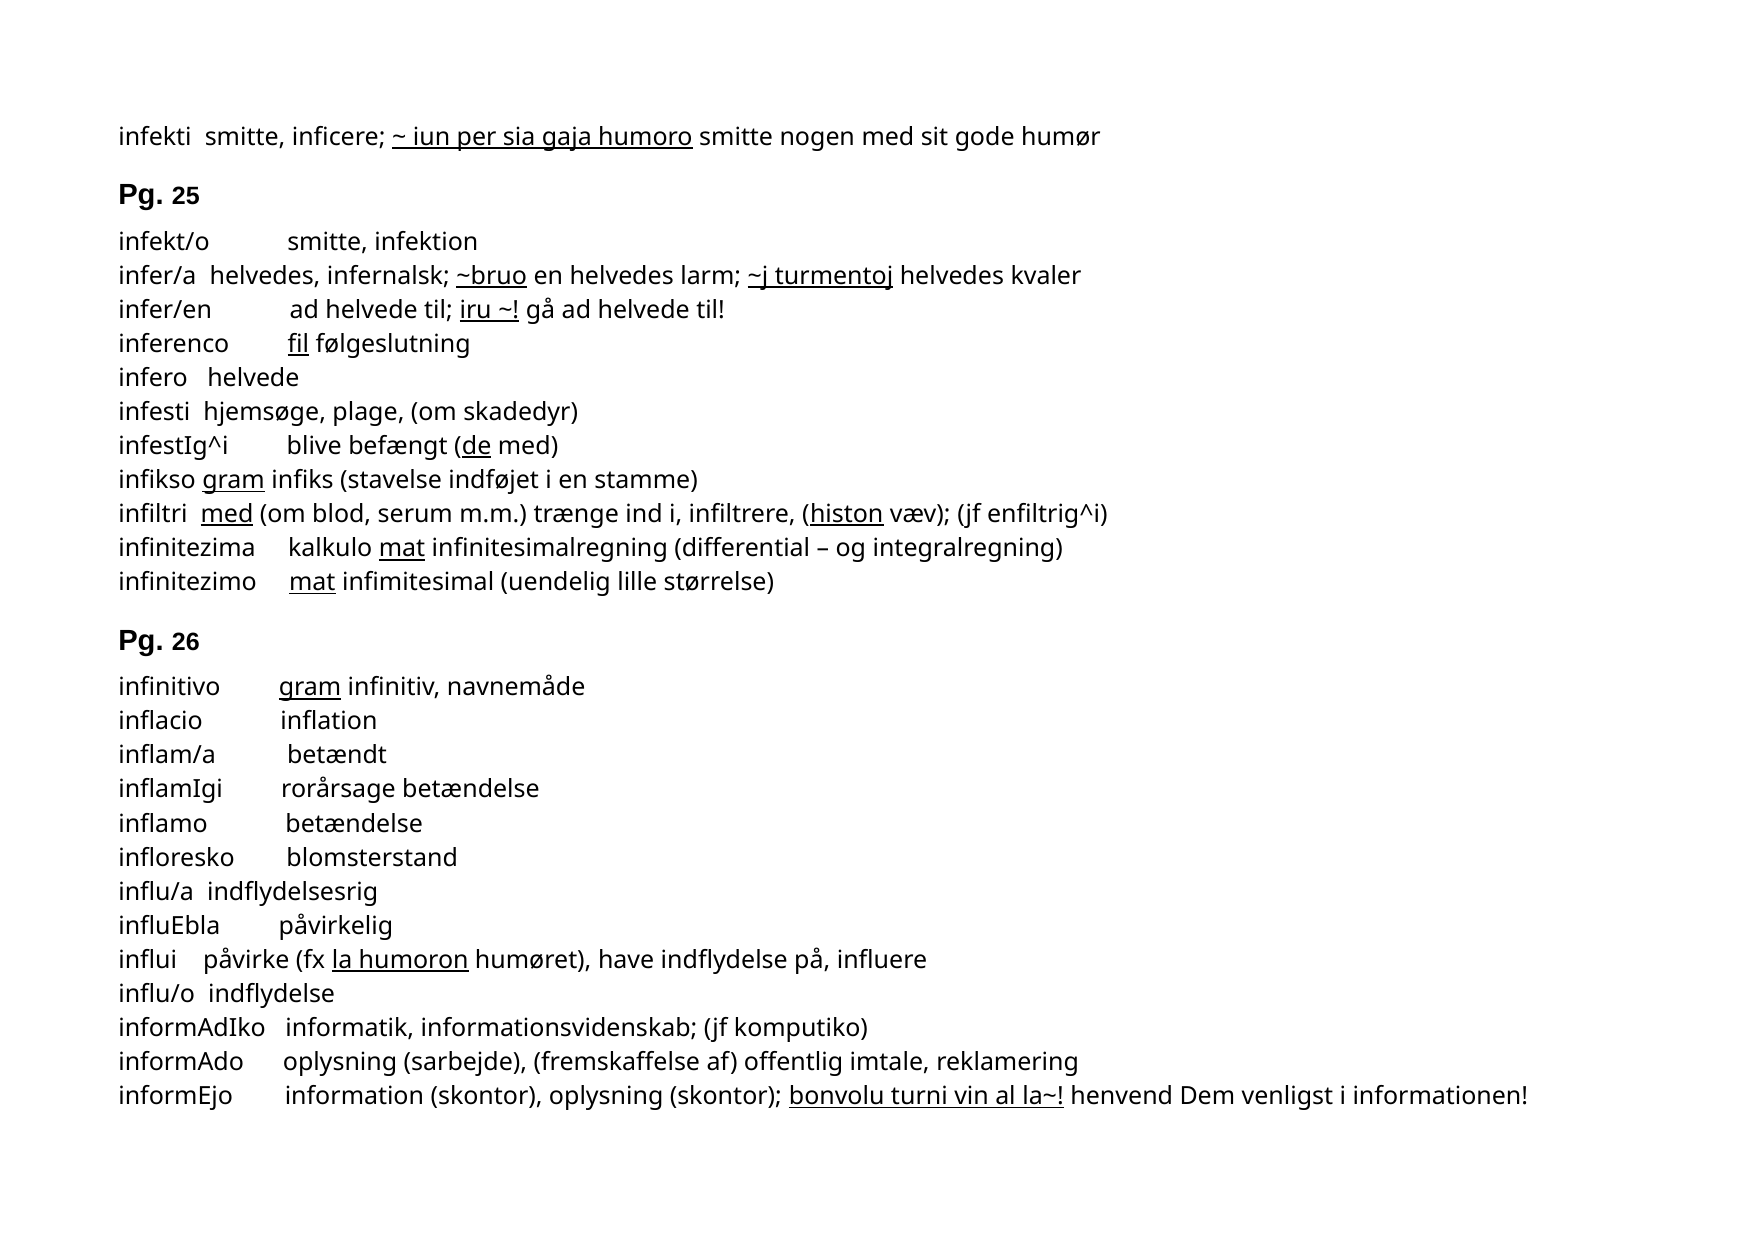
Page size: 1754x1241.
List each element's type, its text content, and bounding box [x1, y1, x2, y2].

text inflacio inflation [118, 703, 1636, 737]
subtitle Pg. 26 [118, 623, 1636, 656]
text influEbla påvirkelig [118, 907, 1636, 941]
text infero helvede [118, 359, 1636, 393]
text informAdo oplysning (sarbejde), (fremskaffelse af) offentlig imtale, reklamering [118, 1044, 1636, 1078]
text influ/o indflydelse [118, 976, 1636, 1009]
text infestIg^i blive befængt (de med) [118, 428, 1636, 462]
text infer/en ad helvede til; iru ~! gå ad helvede til! [118, 291, 1636, 325]
text infesti hjemsøge, plage, (om skadedyr) [118, 393, 1636, 428]
text infinitezimo mat infimitesimal (uendelig lille størrelse) [118, 564, 1636, 598]
text inflam/a betændt [118, 737, 1636, 771]
text informAdIko informatik, informationsvidenskab; (jf komputiko) [118, 1009, 1636, 1044]
text infloresko blomsterstand [118, 839, 1636, 873]
text infer/a helvedes, infernalsk; ~bruo en helvedes larm; ~j turmentoj helvedes kvaler [118, 257, 1636, 291]
text inflamIgi rorårsage betændelse [118, 771, 1636, 805]
text inflamo betændelse [118, 805, 1636, 839]
text infinitezima kalkulo mat infinitesimalregning (differential – og integralregning) [118, 530, 1636, 564]
text influi påvirke (fx la humoron humøret), have indflydelse på, influere [118, 941, 1636, 976]
text infikso gram infiks (stavelse indføjet i en stamme) [118, 462, 1636, 496]
text infekti smitte, inficere; ~ iun per sia gaja humoro smitte nogen med sit gode humør [118, 118, 1636, 152]
text infiltri med (om blod, serum m.m.) trænge ind i, infiltrere, (histon væv); (jf enfiltrig^i) [118, 496, 1636, 530]
text infekt/o smitte, infektion [118, 223, 1636, 257]
subtitle Pg. 25 [118, 177, 1636, 211]
text inferenco fil følgeslutning [118, 325, 1636, 359]
text informEjo information (skontor), oplysning (skontor); bonvolu turni vin al la~! henvend Dem venligst i informationen! [118, 1078, 1636, 1112]
text infinitivo gram infinitiv, navnemåde [118, 669, 1636, 703]
text influ/a indflydelsesrig [118, 873, 1636, 907]
